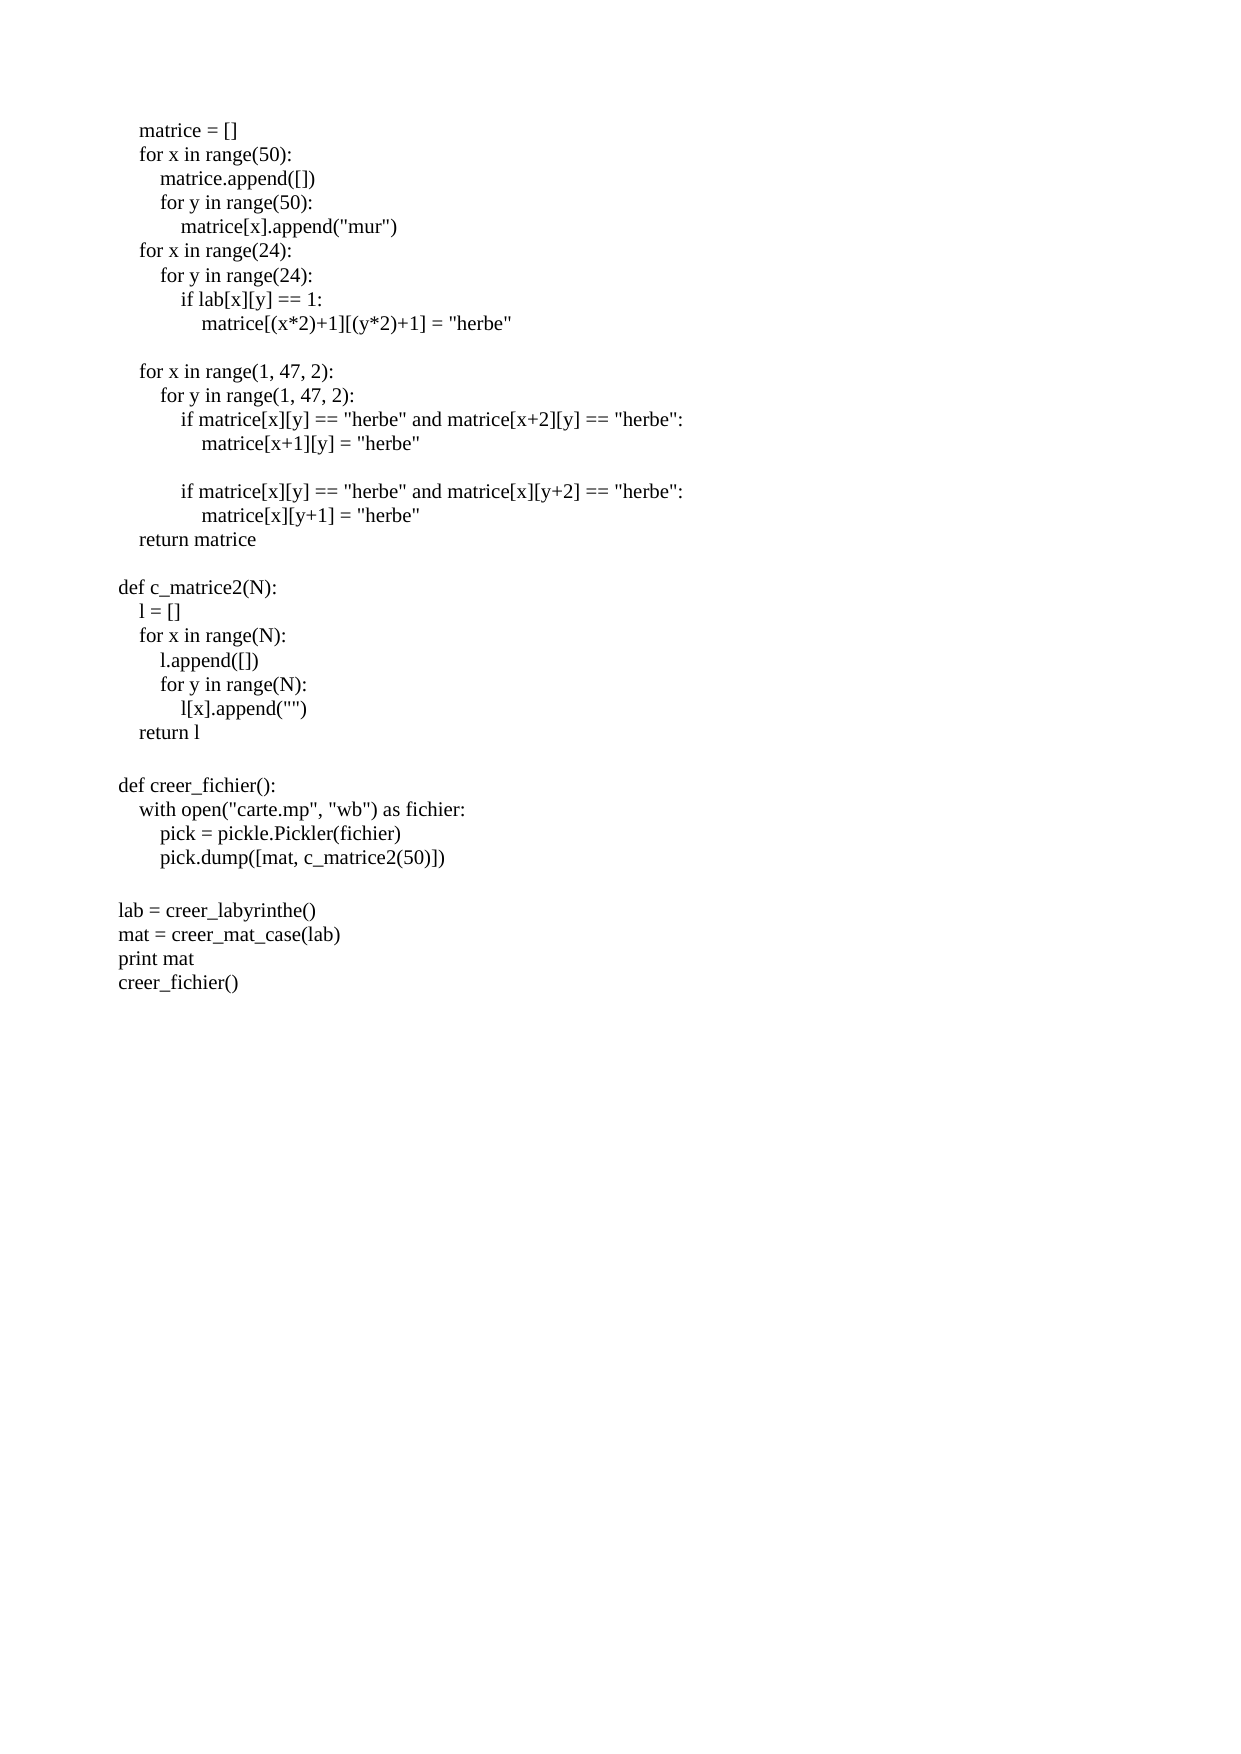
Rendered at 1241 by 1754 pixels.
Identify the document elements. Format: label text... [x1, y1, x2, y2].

text pick = pickle.Pickler(fichier) [118, 821, 1122, 845]
text matrice.append([]) [118, 166, 1122, 190]
text for y in range(N): [118, 672, 1122, 696]
text mat = creer_mat_case(lab) [118, 922, 1122, 946]
text l.append([]) [118, 647, 1122, 672]
text for x in range(50): [118, 142, 1122, 166]
text if lab[x][y] == 1: [118, 287, 1122, 311]
text for y in range(50): [118, 190, 1122, 214]
text print mat [118, 946, 1122, 970]
text def creer_fichier(): [118, 772, 1122, 797]
text with open("carte.mp", "wb") as fichier: [118, 797, 1122, 821]
text matrice = [] [118, 118, 1122, 142]
text creer_fichier() [118, 970, 1122, 994]
text for y in range(24): [118, 262, 1122, 287]
text matrice[x+1][y] = "herbe" [118, 431, 1122, 455]
text l = [] [118, 599, 1122, 623]
text for y in range(1, 47, 2): [118, 383, 1122, 407]
text l[x].append("") [118, 696, 1122, 720]
text pick.dump([mat, c_matrice2(50)]) [118, 845, 1122, 869]
text matrice[x][y+1] = "herbe" [118, 503, 1122, 527]
text matrice[(x*2)+1][(y*2)+1] = "herbe" [118, 311, 1122, 335]
text return l [118, 720, 1122, 744]
text if matrice[x][y] == "herbe" and matrice[x+2][y] == "herbe": [118, 407, 1122, 431]
text return matrice [118, 527, 1122, 551]
text if matrice[x][y] == "herbe" and matrice[x][y+2] == "herbe": [118, 479, 1122, 503]
text for x in range(24): [118, 238, 1122, 262]
text matrice[x].append("mur") [118, 214, 1122, 238]
text def c_matrice2(N): [118, 575, 1122, 599]
text for x in range(1, 47, 2): [118, 359, 1122, 383]
text lab = creer_labyrinthe() [118, 897, 1122, 922]
text for x in range(N): [118, 623, 1122, 647]
